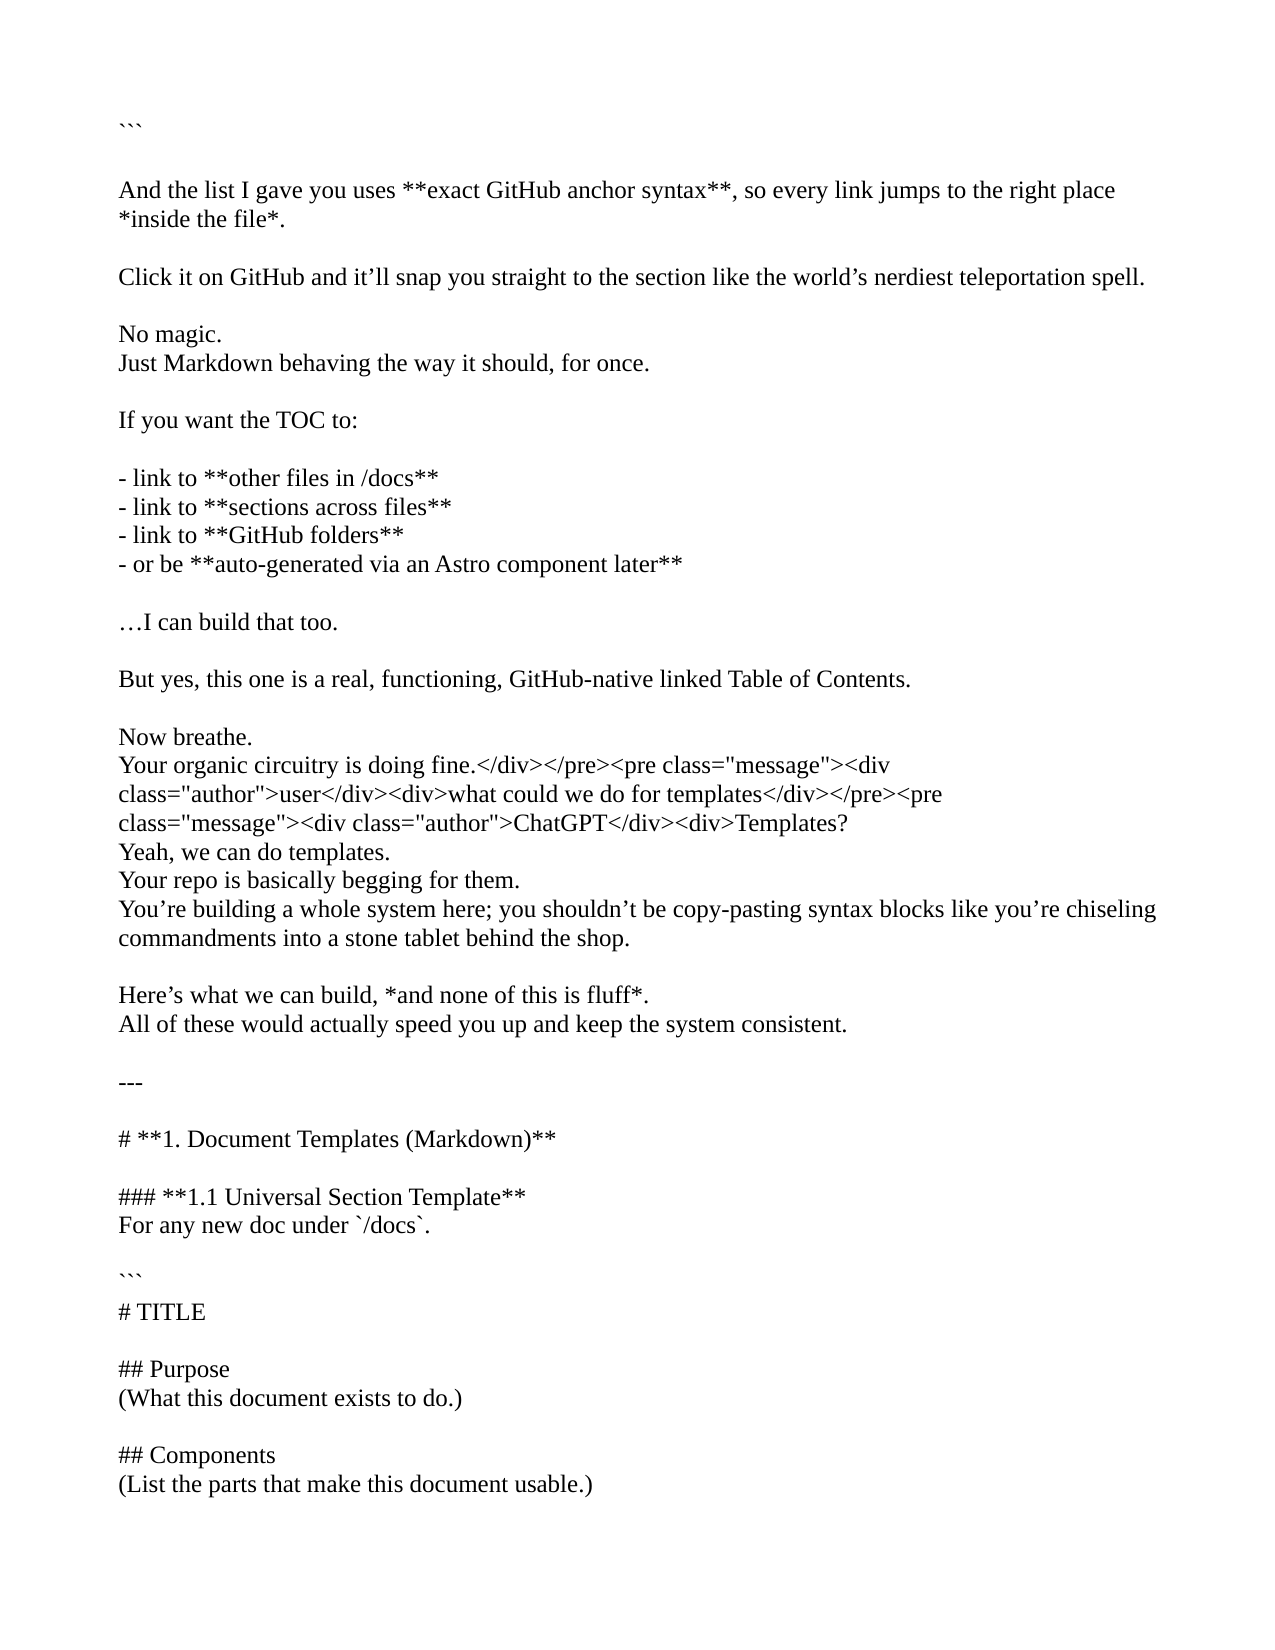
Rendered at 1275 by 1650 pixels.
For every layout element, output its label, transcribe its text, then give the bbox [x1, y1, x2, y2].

text Now breathe. [118, 722, 1157, 751]
text # TITLE [118, 1297, 1157, 1326]
text Yeah, we can do templates. [118, 837, 1157, 866]
text For any new doc under `/docs`. [118, 1211, 1157, 1239]
text All of these would actually speed you up and keep the system consistent. [118, 1009, 1157, 1038]
text …I can build that too. [118, 607, 1157, 636]
text # **1. Document Templates (Markdown)** [118, 1124, 1157, 1153]
text ``` [118, 118, 1157, 147]
text Your organic circuitry is doing fine.</div></pre><pre class="message"><div class="author">user</div><div>what could we do for templates</div></pre><pre class="message"><div class="author">ChatGPT</div><div>Templates? [118, 751, 1157, 837]
text Here’s what we can build, *and none of this is fluff*. [118, 981, 1157, 1009]
text ## Purpose [118, 1354, 1157, 1383]
text Click it on GitHub and it’ll snap you straight to the section like the world’s nerdiest teleportation spell. [118, 262, 1157, 291]
text If you want the TOC to: [118, 406, 1157, 434]
text ### **1.1 Universal Section Template** [118, 1182, 1157, 1211]
text And the list I gave you uses **exact GitHub anchor syntax**, so every link jumps to the right place *inside the file*. [118, 176, 1157, 233]
text --- [118, 1067, 1157, 1096]
text - link to **GitHub folders** [118, 521, 1157, 549]
text ``` [118, 1268, 1157, 1297]
text (List the parts that make this document usable.) [118, 1469, 1157, 1498]
text But yes, this one is a real, functioning, GitHub-native linked Table of Contents. [118, 664, 1157, 693]
text Your repo is basically begging for them. [118, 866, 1157, 894]
text - link to **other files in /docs** [118, 463, 1157, 492]
text ## Components [118, 1441, 1157, 1469]
text - link to **sections across files** [118, 492, 1157, 521]
text You’re building a whole system here; you shouldn’t be copy-pasting syntax blocks like you’re chiseling commandments into a stone tablet behind the shop. [118, 894, 1157, 952]
text Just Markdown behaving the way it should, for once. [118, 348, 1157, 377]
text - or be **auto-generated via an Astro component later** [118, 549, 1157, 578]
text (What this document exists to do.) [118, 1383, 1157, 1412]
text No magic. [118, 319, 1157, 348]
